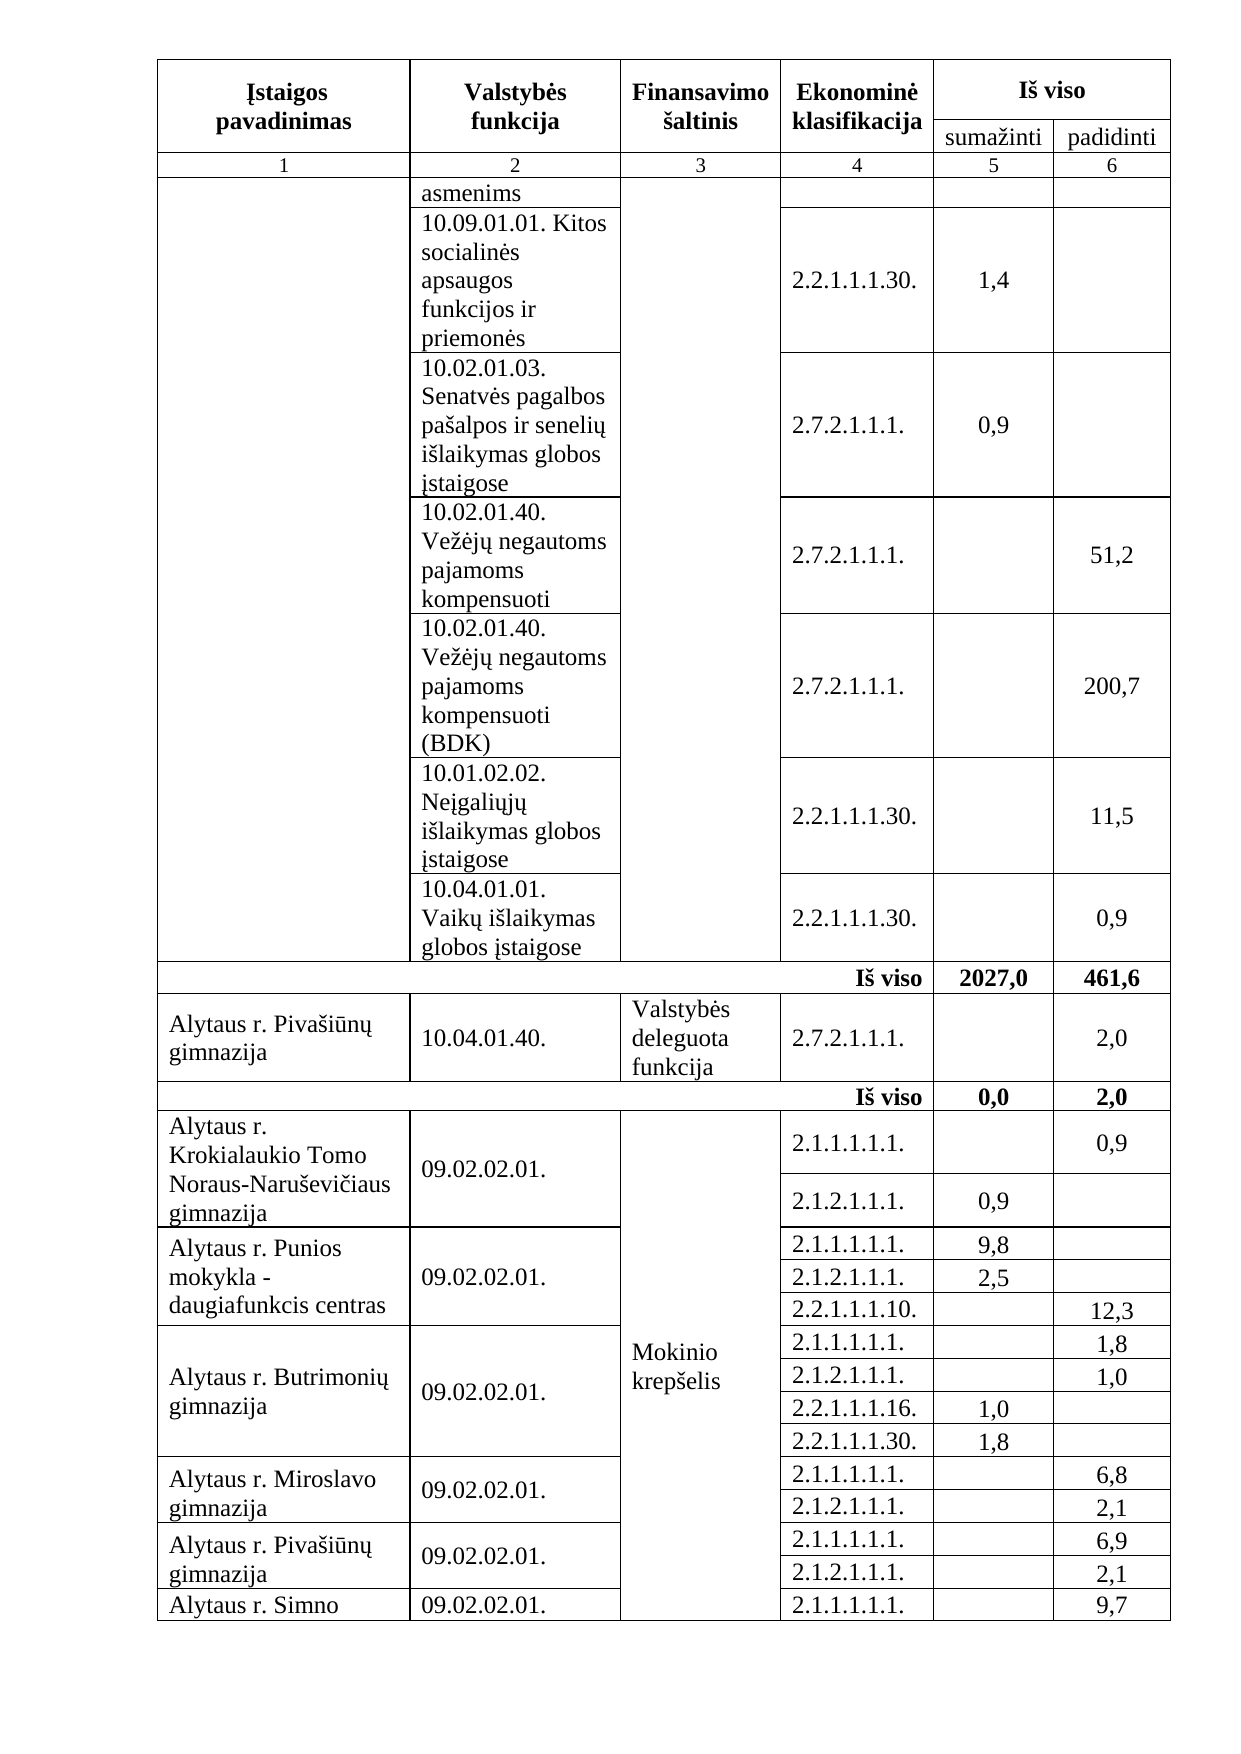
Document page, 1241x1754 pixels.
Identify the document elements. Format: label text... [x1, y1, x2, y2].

table_cell 2.2.1.1.1.30. [781, 1424, 933, 1456]
table_cell 10.02.01.03. Senatvės pagalbos pašalpos ir senelių išlaikymas globos įstaigose [411, 353, 620, 496]
table_cell 2.2.1.1.1.30. [781, 758, 933, 873]
table_cell 2.2.1.1.1.30. [781, 874, 933, 961]
table_cell [1054, 178, 1170, 207]
table_cell 2.1.1.1.1.1. [781, 1111, 933, 1173]
table_cell 1,0 [1054, 1359, 1170, 1391]
table_cell 2.1.2.1.1.1. [781, 1359, 933, 1391]
table_cell 6,9 [1054, 1523, 1170, 1554]
table_cell 10.09.01.01. Kitos socialinės apsaugos funkcijos ir priemonės [411, 208, 620, 352]
table_cell [934, 1556, 1053, 1587]
table_cell [781, 178, 933, 207]
table_cell [934, 1523, 1053, 1554]
table_cell 2,0 [1054, 1082, 1170, 1110]
table_cell 09.02.02.01. [411, 1326, 620, 1456]
table_cell 2.1.1.1.1.1. [781, 1326, 933, 1358]
table_cell [934, 498, 1053, 612]
table_header Ekonominė klasifikacija [781, 60, 933, 152]
table_cell 2.7.2.1.1.1. [781, 353, 933, 496]
table_header Iš viso [934, 60, 1170, 119]
table_cell 09.02.02.01. [411, 1228, 620, 1325]
table_cell 2.7.2.1.1.1. [781, 614, 933, 757]
table_cell [934, 758, 1053, 873]
table_cell [934, 178, 1053, 207]
table_cell [621, 178, 780, 961]
table_cell 2.1.1.1.1.1. [781, 1589, 933, 1620]
table_cell [1054, 1228, 1170, 1259]
table_cell sumažinti [934, 120, 1053, 152]
table_cell 3 [621, 153, 780, 177]
table_cell [934, 994, 1053, 1081]
table_cell 9,7 [1054, 1589, 1170, 1620]
table_cell [1054, 1174, 1170, 1226]
table_cell Alytaus r. Butrimonių gimnazija [158, 1326, 409, 1456]
table_cell 2,1 [1054, 1490, 1170, 1522]
table_cell Alytaus r. Simno [158, 1589, 409, 1620]
table_cell 0,9 [1054, 1111, 1170, 1173]
table_cell 2.7.2.1.1.1. [781, 994, 933, 1081]
table_cell 5 [934, 153, 1053, 177]
table_cell 09.02.02.01. [411, 1457, 620, 1522]
table_cell 51,2 [1054, 498, 1170, 612]
table_cell Alytaus r. Punios mokykla - daugiafunkcis centras [158, 1228, 409, 1325]
table_cell Alytaus r. Krokialaukio Tomo Noraus-Naruševičiaus gimnazija [158, 1111, 409, 1226]
table_cell 1,0 [934, 1392, 1053, 1423]
table_cell Alytaus r. Pivašiūnų gimnazija [158, 1523, 409, 1587]
table_cell 0,9 [934, 353, 1053, 496]
table_cell 1,8 [1054, 1326, 1170, 1358]
table_header Įstaigos pavadinimas [158, 60, 409, 152]
table_cell 2,5 [934, 1260, 1053, 1292]
table_cell 09.02.02.01. [411, 1589, 620, 1620]
table_header Valstybės funkcija [411, 60, 620, 152]
table_cell 461,6 [1054, 962, 1170, 993]
table_cell 1,8 [934, 1424, 1053, 1456]
table_cell Iš viso [158, 1082, 933, 1110]
table_cell 10.01.02.02. Neįgaliųjų išlaikymas globos įstaigose [411, 758, 620, 873]
table_cell 12,3 [1054, 1293, 1170, 1325]
table_cell 6,8 [1054, 1457, 1170, 1489]
table_cell 09.02.02.01. [411, 1523, 620, 1587]
table_cell 10.02.01.40. Vežėjų negautoms pajamoms kompensuoti [411, 498, 620, 612]
table_cell [934, 874, 1053, 961]
table_cell 2.2.1.1.1.30. [781, 208, 933, 352]
table_cell 2.2.1.1.1.16. [781, 1392, 933, 1423]
table_cell 2.1.1.1.1.1. [781, 1228, 933, 1259]
table_cell 2.1.2.1.1.1. [781, 1556, 933, 1587]
table_cell padidinti [1054, 120, 1170, 152]
table_cell 10.02.01.40. Vežėjų negautoms pajamoms kompensuoti (BDK) [411, 614, 620, 757]
table_cell [934, 614, 1053, 757]
table_cell [934, 1359, 1053, 1391]
table_cell 1 [158, 153, 409, 177]
table_cell 2.1.1.1.1.1. [781, 1457, 933, 1489]
table_cell 9,8 [934, 1228, 1053, 1259]
table_cell [1054, 208, 1170, 352]
table_cell 2.1.2.1.1.1. [781, 1490, 933, 1522]
table_cell 0,9 [1054, 874, 1170, 961]
table_cell 200,7 [1054, 614, 1170, 757]
table_cell Valstybės deleguota funkcija [621, 994, 780, 1081]
table_cell 2,1 [1054, 1556, 1170, 1587]
table_cell 2.1.1.1.1.1. [781, 1523, 933, 1554]
table_cell [1054, 1392, 1170, 1423]
table_cell 2.7.2.1.1.1. [781, 498, 933, 612]
table_cell 2.2.1.1.1.10. [781, 1293, 933, 1325]
table_cell [934, 1293, 1053, 1325]
table_cell 2.1.2.1.1.1. [781, 1260, 933, 1292]
table_cell Alytaus r. Miroslavo gimnazija [158, 1457, 409, 1522]
table_cell Mokinio krepšelis [621, 1111, 780, 1620]
table_cell Alytaus r. Pivašiūnų gimnazija [158, 994, 409, 1081]
table_cell 1,4 [934, 208, 1053, 352]
table_cell 10.04.01.01. Vaikų išlaikymas globos įstaigose [411, 874, 620, 961]
table_header Finansavimo šaltinis [621, 60, 780, 152]
table_cell [934, 1457, 1053, 1489]
table_cell [934, 1111, 1053, 1173]
table_cell [1054, 353, 1170, 496]
table_cell 2 [411, 153, 620, 177]
table_cell 0,9 [934, 1174, 1053, 1226]
table_cell [934, 1326, 1053, 1358]
table_cell [934, 1490, 1053, 1522]
table_cell [1054, 1424, 1170, 1456]
table_cell 4 [781, 153, 933, 177]
table_cell Iš viso [158, 962, 933, 993]
table_cell [1054, 1260, 1170, 1292]
table_cell asmenims [411, 178, 620, 207]
table_cell [934, 1589, 1053, 1620]
table_cell 2.1.2.1.1.1. [781, 1174, 933, 1226]
table_cell 10.04.01.40. [411, 994, 620, 1081]
table_cell 0,0 [934, 1082, 1053, 1110]
table_cell [158, 178, 409, 961]
table_cell 09.02.02.01. [411, 1111, 620, 1226]
table_cell 11,5 [1054, 758, 1170, 873]
table_cell 6 [1054, 153, 1170, 177]
table_cell 2027,0 [934, 962, 1053, 993]
table_cell 2,0 [1054, 994, 1170, 1081]
